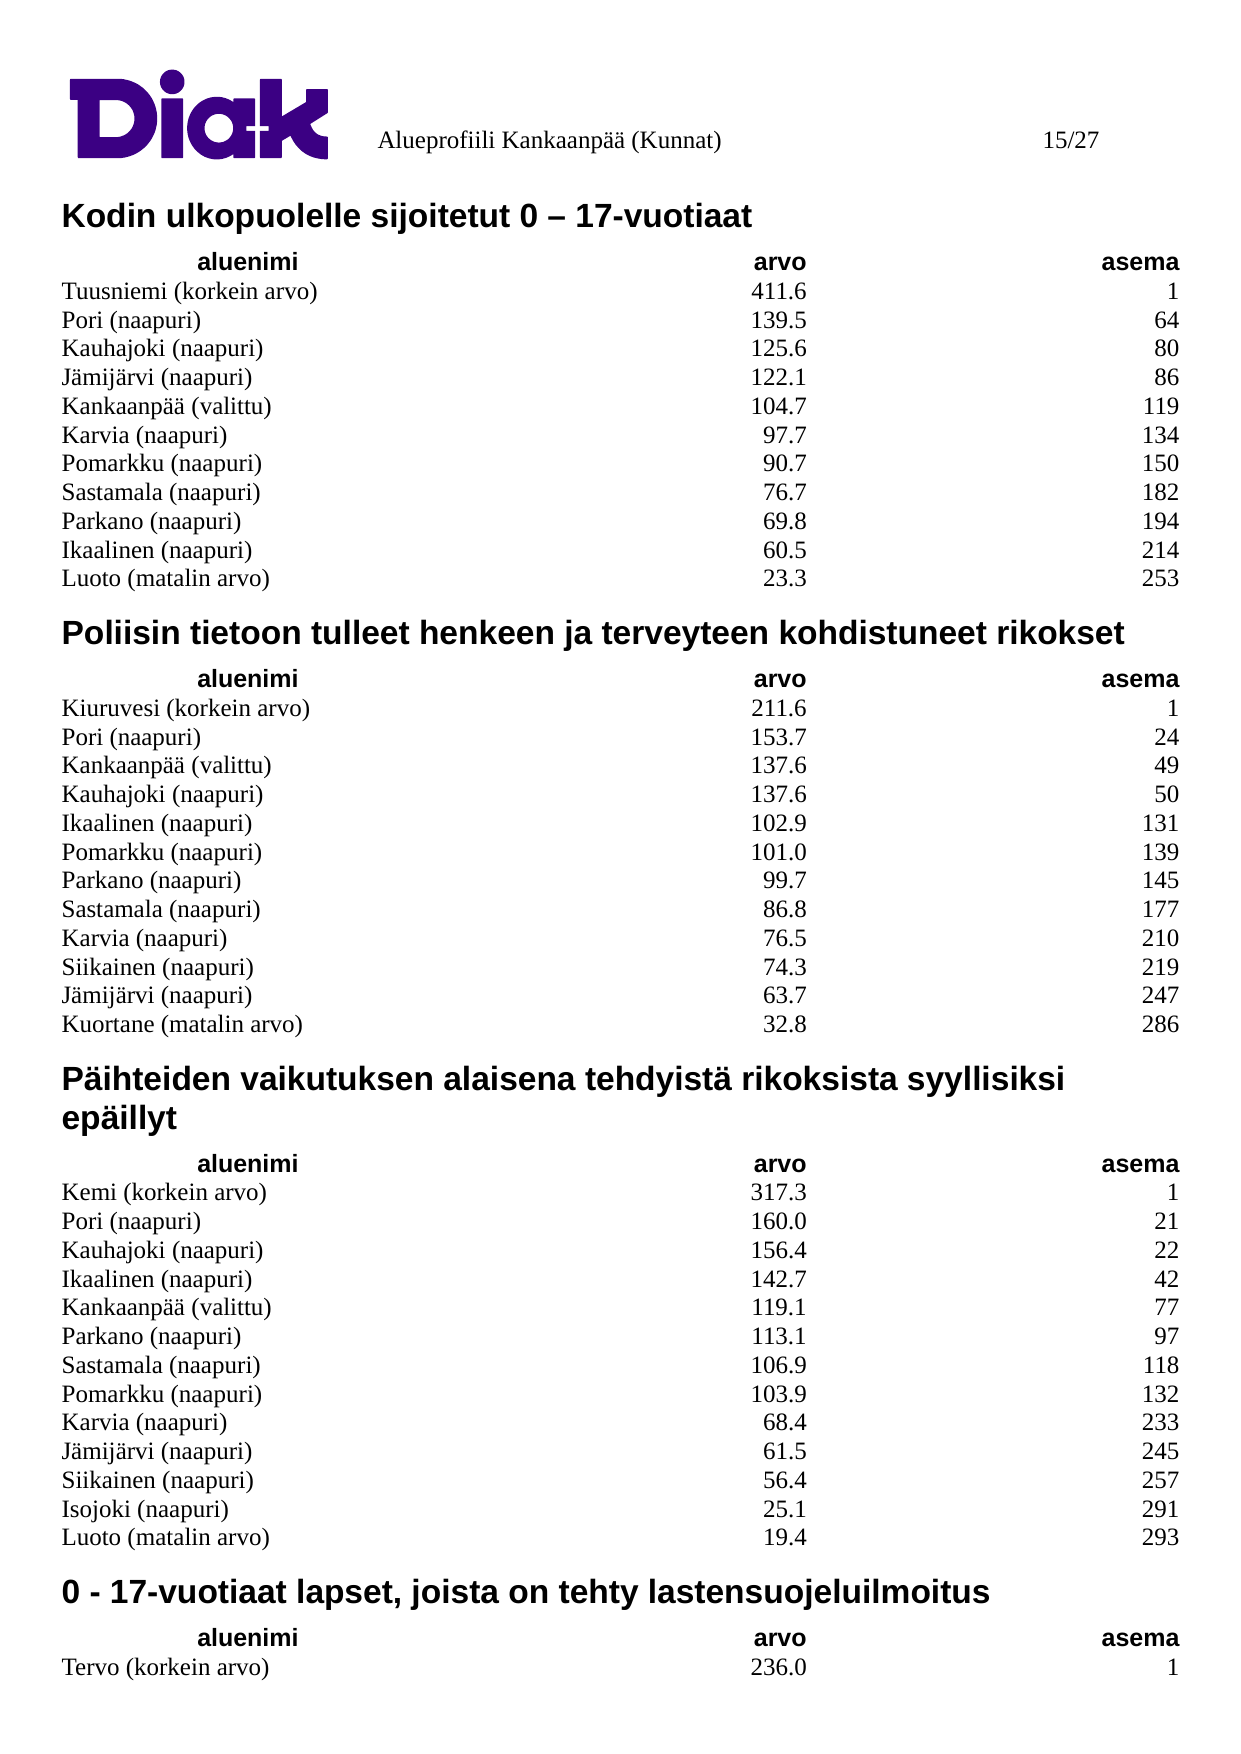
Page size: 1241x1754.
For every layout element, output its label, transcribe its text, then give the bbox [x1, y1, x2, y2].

table_cell 145 [806, 866, 1179, 894]
table_cell 97.7 [434, 420, 806, 448]
table_cell Ikaalinen (naapuri) [61, 535, 434, 563]
table_header arvo [434, 247, 806, 276]
table_cell 219 [806, 952, 1179, 981]
table_cell 90.7 [434, 449, 806, 477]
table_cell Kemi (korkein arvo) [61, 1178, 434, 1206]
table_cell 103.9 [434, 1379, 806, 1407]
table_cell Ikaalinen (naapuri) [61, 1264, 434, 1292]
table_cell 142.7 [434, 1264, 806, 1292]
table_cell 64 [806, 305, 1179, 333]
table_cell 137.6 [434, 779, 806, 808]
table_cell 24 [806, 722, 1179, 751]
table_cell Isojoki (naapuri) [61, 1494, 434, 1522]
table_cell 1 [806, 693, 1179, 722]
table_header arvo [434, 1149, 806, 1177]
table_cell Kankaanpää (valittu) [61, 391, 434, 420]
table_cell Karvia (naapuri) [61, 420, 434, 448]
table_header aluenimi [61, 664, 434, 693]
table_cell 21 [806, 1206, 1179, 1235]
table_cell Siikainen (naapuri) [61, 952, 434, 981]
table_cell 125.6 [434, 334, 806, 362]
table_cell 76.7 [434, 477, 806, 506]
table_cell Sastamala (naapuri) [61, 477, 434, 506]
table_cell 236.0 [434, 1652, 806, 1681]
table_cell 97 [806, 1321, 1179, 1350]
table_cell Kankaanpää (valittu) [61, 1293, 434, 1321]
table_cell 1 [806, 1652, 1179, 1681]
table_cell Kauhajoki (naapuri) [61, 334, 434, 362]
table_cell Tervo (korkein arvo) [61, 1652, 434, 1681]
table_cell Pori (naapuri) [61, 722, 434, 751]
table_header asema [806, 664, 1179, 693]
table_cell 49 [806, 751, 1179, 779]
table_cell 177 [806, 894, 1179, 923]
table_cell 153.7 [434, 722, 806, 751]
table_cell 150 [806, 449, 1179, 477]
table_cell Jämijärvi (naapuri) [61, 1436, 434, 1465]
table_cell 131 [806, 808, 1179, 837]
table_cell 60.5 [434, 535, 806, 563]
table_cell 139 [806, 837, 1179, 866]
table_cell 113.1 [434, 1321, 806, 1350]
table_cell 293 [806, 1523, 1179, 1551]
table_cell 99.7 [434, 866, 806, 894]
table_cell 50 [806, 779, 1179, 808]
table_cell 137.6 [434, 751, 806, 779]
table_header asema [806, 1149, 1179, 1177]
table_header arvo [434, 664, 806, 693]
table_cell 86.8 [434, 894, 806, 923]
table_cell 233 [806, 1408, 1179, 1436]
table_cell 132 [806, 1379, 1179, 1407]
table_cell 86 [806, 362, 1179, 391]
table_cell 69.8 [434, 506, 806, 535]
table_cell 182 [806, 477, 1179, 506]
table_header asema [806, 247, 1179, 276]
table_cell Kauhajoki (naapuri) [61, 779, 434, 808]
table_cell 76.5 [434, 923, 806, 952]
table_cell 211.6 [434, 693, 806, 722]
table_cell 61.5 [434, 1436, 806, 1465]
table_cell 68.4 [434, 1408, 806, 1436]
table_header aluenimi [61, 1149, 434, 1177]
subtitle Päihteiden vaikutuksen alaisena tehdyistä rikoksista syyllisiksi epäillyt [61, 1059, 1179, 1136]
table_cell 80 [806, 334, 1179, 362]
subtitle Kodin ulkopuolelle sijoitetut 0 – 17-vuotiaat [61, 196, 1179, 235]
table_cell 25.1 [434, 1494, 806, 1522]
table_cell Pomarkku (naapuri) [61, 449, 434, 477]
table_cell Pomarkku (naapuri) [61, 1379, 434, 1407]
table_cell 317.3 [434, 1178, 806, 1206]
table_cell Kauhajoki (naapuri) [61, 1235, 434, 1264]
table_cell Jämijärvi (naapuri) [61, 362, 434, 391]
table_cell Pomarkku (naapuri) [61, 837, 434, 866]
table_cell 214 [806, 535, 1179, 563]
table_header asema [806, 1623, 1179, 1652]
table_cell 257 [806, 1465, 1179, 1494]
table_cell 23.3 [434, 564, 806, 592]
table_cell 22 [806, 1235, 1179, 1264]
table_cell Kankaanpää (valittu) [61, 751, 434, 779]
table_cell 119 [806, 391, 1179, 420]
table_cell 134 [806, 420, 1179, 448]
table_cell 104.7 [434, 391, 806, 420]
table_cell Kiuruvesi (korkein arvo) [61, 693, 434, 722]
table_cell Jämijärvi (naapuri) [61, 981, 434, 1009]
table_cell 160.0 [434, 1206, 806, 1235]
table_cell 102.9 [434, 808, 806, 837]
table_cell Kuortane (matalin arvo) [61, 1009, 434, 1038]
table_cell 118 [806, 1350, 1179, 1379]
table_cell 1 [806, 1178, 1179, 1206]
table_header aluenimi [61, 1623, 434, 1652]
table_cell Pori (naapuri) [61, 305, 434, 333]
table_cell Tuusniemi (korkein arvo) [61, 276, 434, 305]
table_cell 247 [806, 981, 1179, 1009]
table_cell 19.4 [434, 1523, 806, 1551]
table_cell 411.6 [434, 276, 806, 305]
table_cell 101.0 [434, 837, 806, 866]
table_cell 156.4 [434, 1235, 806, 1264]
table_cell 210 [806, 923, 1179, 952]
table_cell Pori (naapuri) [61, 1206, 434, 1235]
table_cell 122.1 [434, 362, 806, 391]
table_cell 245 [806, 1436, 1179, 1465]
table_cell Sastamala (naapuri) [61, 1350, 434, 1379]
table_cell 119.1 [434, 1293, 806, 1321]
table_cell Ikaalinen (naapuri) [61, 808, 434, 837]
table_cell Siikainen (naapuri) [61, 1465, 434, 1494]
table_cell 106.9 [434, 1350, 806, 1379]
table_cell 139.5 [434, 305, 806, 333]
table_cell Luoto (matalin arvo) [61, 1523, 434, 1551]
subtitle 0 - 17-vuotiaat lapset, joista on tehty lastensuojeluilmoitus [61, 1572, 1179, 1611]
table_cell 286 [806, 1009, 1179, 1038]
table_cell 56.4 [434, 1465, 806, 1494]
table_cell Luoto (matalin arvo) [61, 564, 434, 592]
table_cell 74.3 [434, 952, 806, 981]
table_cell Parkano (naapuri) [61, 866, 434, 894]
table_cell 253 [806, 564, 1179, 592]
table_cell 1 [806, 276, 1179, 305]
table_cell Karvia (naapuri) [61, 1408, 434, 1436]
table_cell 63.7 [434, 981, 806, 1009]
table_cell Parkano (naapuri) [61, 1321, 434, 1350]
table_header arvo [434, 1623, 806, 1652]
table_header aluenimi [61, 247, 434, 276]
table_cell Karvia (naapuri) [61, 923, 434, 952]
table_cell 42 [806, 1264, 1179, 1292]
table_cell 77 [806, 1293, 1179, 1321]
subtitle Poliisin tietoon tulleet henkeen ja terveyteen kohdistuneet rikokset [61, 613, 1179, 652]
table_cell 194 [806, 506, 1179, 535]
table_cell Sastamala (naapuri) [61, 894, 434, 923]
table_cell 32.8 [434, 1009, 806, 1038]
table_cell Parkano (naapuri) [61, 506, 434, 535]
table_cell 291 [806, 1494, 1179, 1522]
